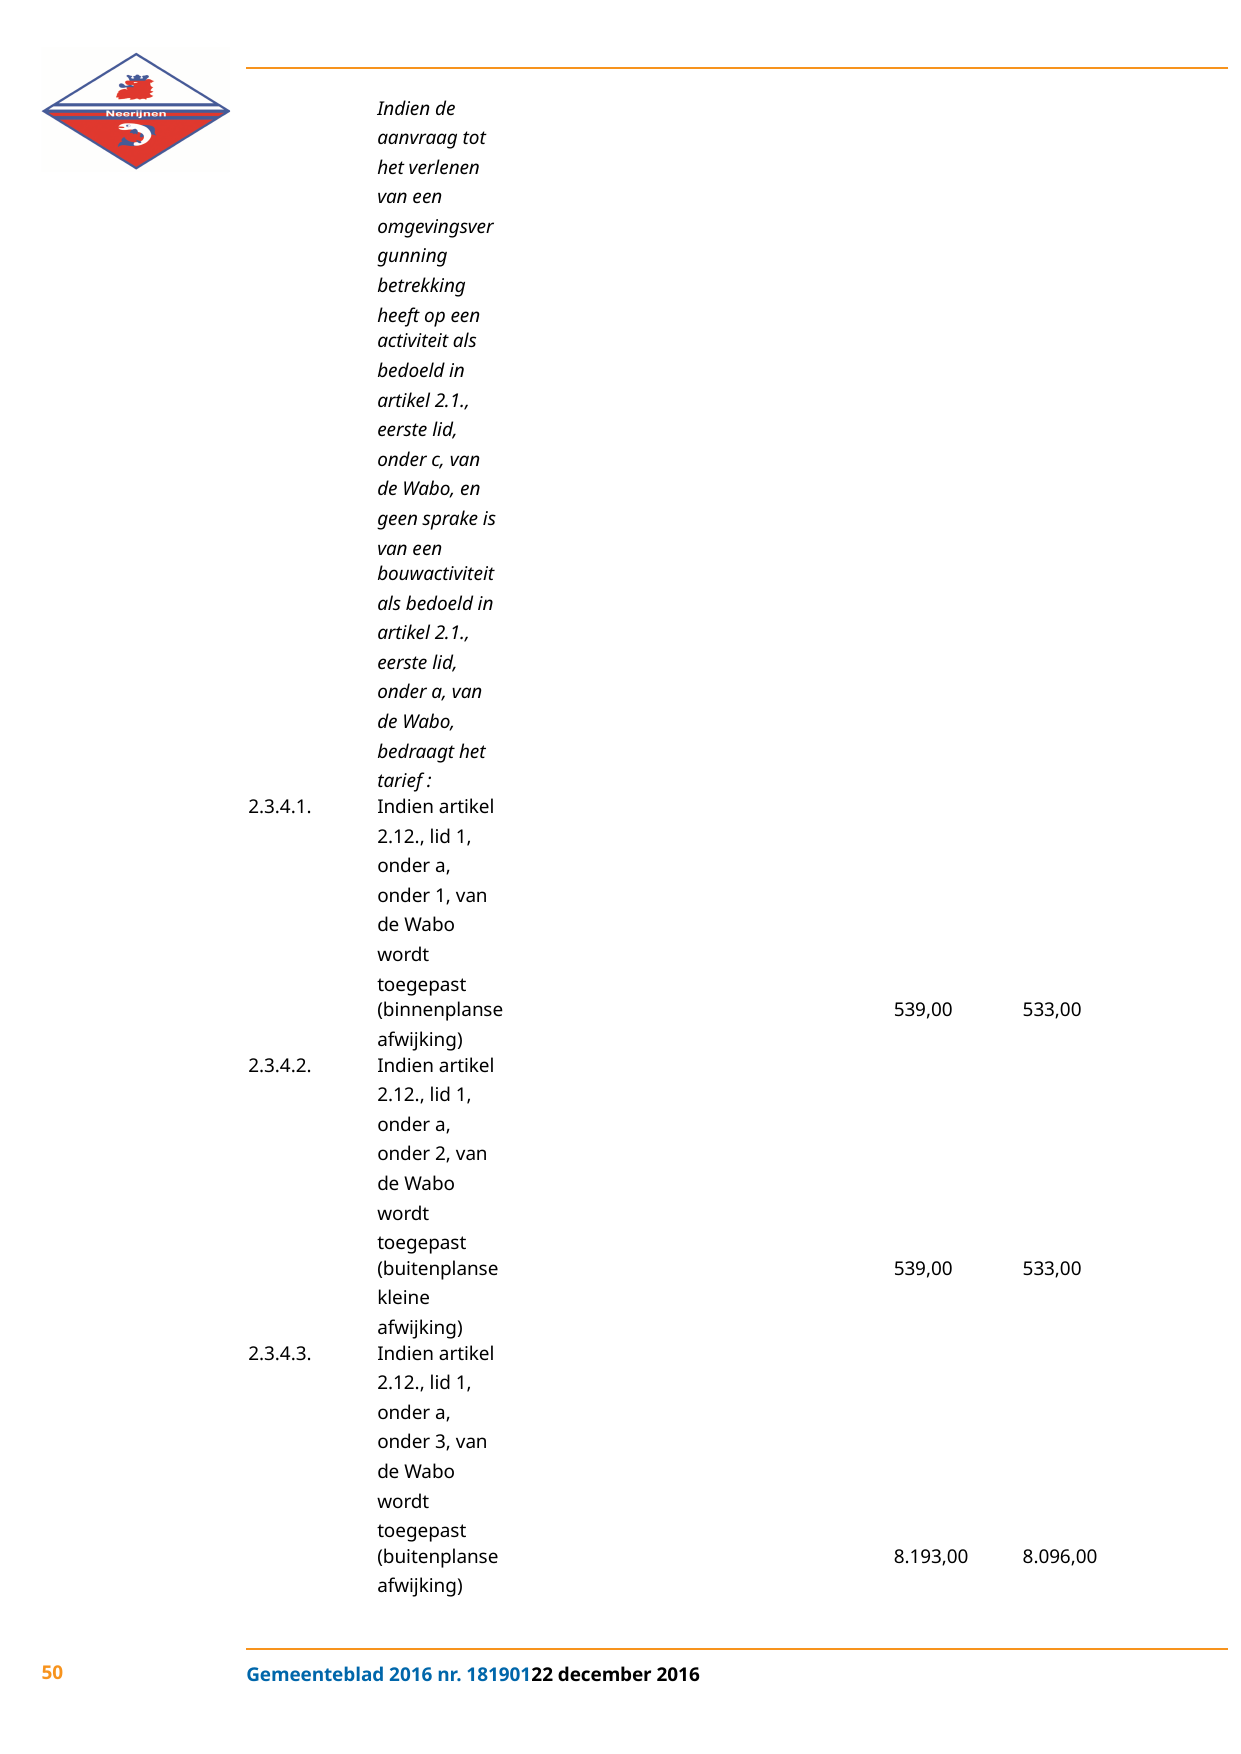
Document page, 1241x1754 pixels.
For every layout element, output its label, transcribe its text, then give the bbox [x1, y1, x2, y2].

table_cell [764, 95, 893, 328]
table_cell [894, 1052, 1022, 1255]
table_cell [894, 560, 1022, 793]
table_cell [764, 1255, 893, 1340]
table_cell [894, 95, 1022, 328]
table_cell [635, 793, 764, 996]
table_cell [764, 1340, 893, 1543]
table_cell [764, 1543, 893, 1598]
table_cell [764, 560, 893, 793]
table_cell [894, 793, 1022, 996]
table_cell [764, 328, 893, 560]
table_cell [248, 1255, 377, 1340]
table_cell bouwactiviteit als bedoeld in artikel 2.1., eerste lid, onder a, van de Wabo, bedraagt het tarief : [377, 560, 506, 793]
table_cell 539,00 [894, 996, 1022, 1052]
table_cell [1023, 95, 1152, 328]
table_cell [635, 1052, 764, 1255]
table_cell [635, 996, 764, 1052]
table_cell 533,00 [1023, 1255, 1152, 1340]
table_cell [635, 95, 764, 328]
table_cell [1023, 328, 1152, 560]
table_cell [635, 1543, 764, 1598]
table_cell [506, 95, 635, 328]
table_cell [1023, 1052, 1152, 1255]
table_cell [1023, 560, 1152, 793]
table_cell [506, 1340, 635, 1543]
table_cell [764, 793, 893, 996]
table_cell [1023, 1340, 1152, 1543]
table_cell [764, 1052, 893, 1255]
table_cell (binnenplanse afwijking) [377, 996, 506, 1052]
table_cell [635, 1340, 764, 1543]
table_cell (buitenplanse kleine afwijking) [377, 1255, 506, 1340]
table_cell Indien artikel 2.12., lid 1, onder a, onder 3, van de Wabo wordt toegepast [377, 1340, 506, 1543]
table_cell [506, 1543, 635, 1598]
table_cell [635, 560, 764, 793]
table_cell [764, 996, 893, 1052]
table_cell 2.3.4.1. [248, 793, 377, 996]
table_cell [1023, 793, 1152, 996]
table_cell [894, 328, 1022, 560]
table_cell [506, 793, 635, 996]
table_cell [635, 1255, 764, 1340]
table_cell [506, 560, 635, 793]
table_cell 8.096,00 [1023, 1543, 1152, 1598]
table_cell [248, 1543, 377, 1598]
table_cell [248, 328, 377, 560]
table_cell 539,00 [894, 1255, 1022, 1340]
table_cell [248, 95, 377, 328]
picture [41, 47, 231, 172]
table_cell (buitenplanse afwijking) [377, 1543, 506, 1598]
table_cell [635, 328, 764, 560]
table_cell activiteit als bedoeld in artikel 2.1., eerste lid, onder c, van de Wabo, en geen sprake is van een [377, 328, 506, 560]
table_cell [894, 1340, 1022, 1543]
table_cell [248, 996, 377, 1052]
table_cell 8.193,00 [894, 1543, 1022, 1598]
table_cell 533,00 [1023, 996, 1152, 1052]
table_cell [248, 560, 377, 793]
table_cell [506, 328, 635, 560]
table_cell [506, 1255, 635, 1340]
table_cell [506, 996, 635, 1052]
table_cell Indien artikel 2.12., lid 1, onder a, onder 1, van de Wabo wordt toegepast [377, 793, 506, 996]
table_cell Indien artikel 2.12., lid 1, onder a, onder 2, van de Wabo wordt toegepast [377, 1052, 506, 1255]
table_cell 2.3.4.3. [248, 1340, 377, 1543]
table_cell 2.3.4.2. [248, 1052, 377, 1255]
table_cell Indien de aanvraag tot het verlenen van een omgevingsvergunning betrekking heeft op een [377, 95, 506, 328]
table_cell [506, 1052, 635, 1255]
